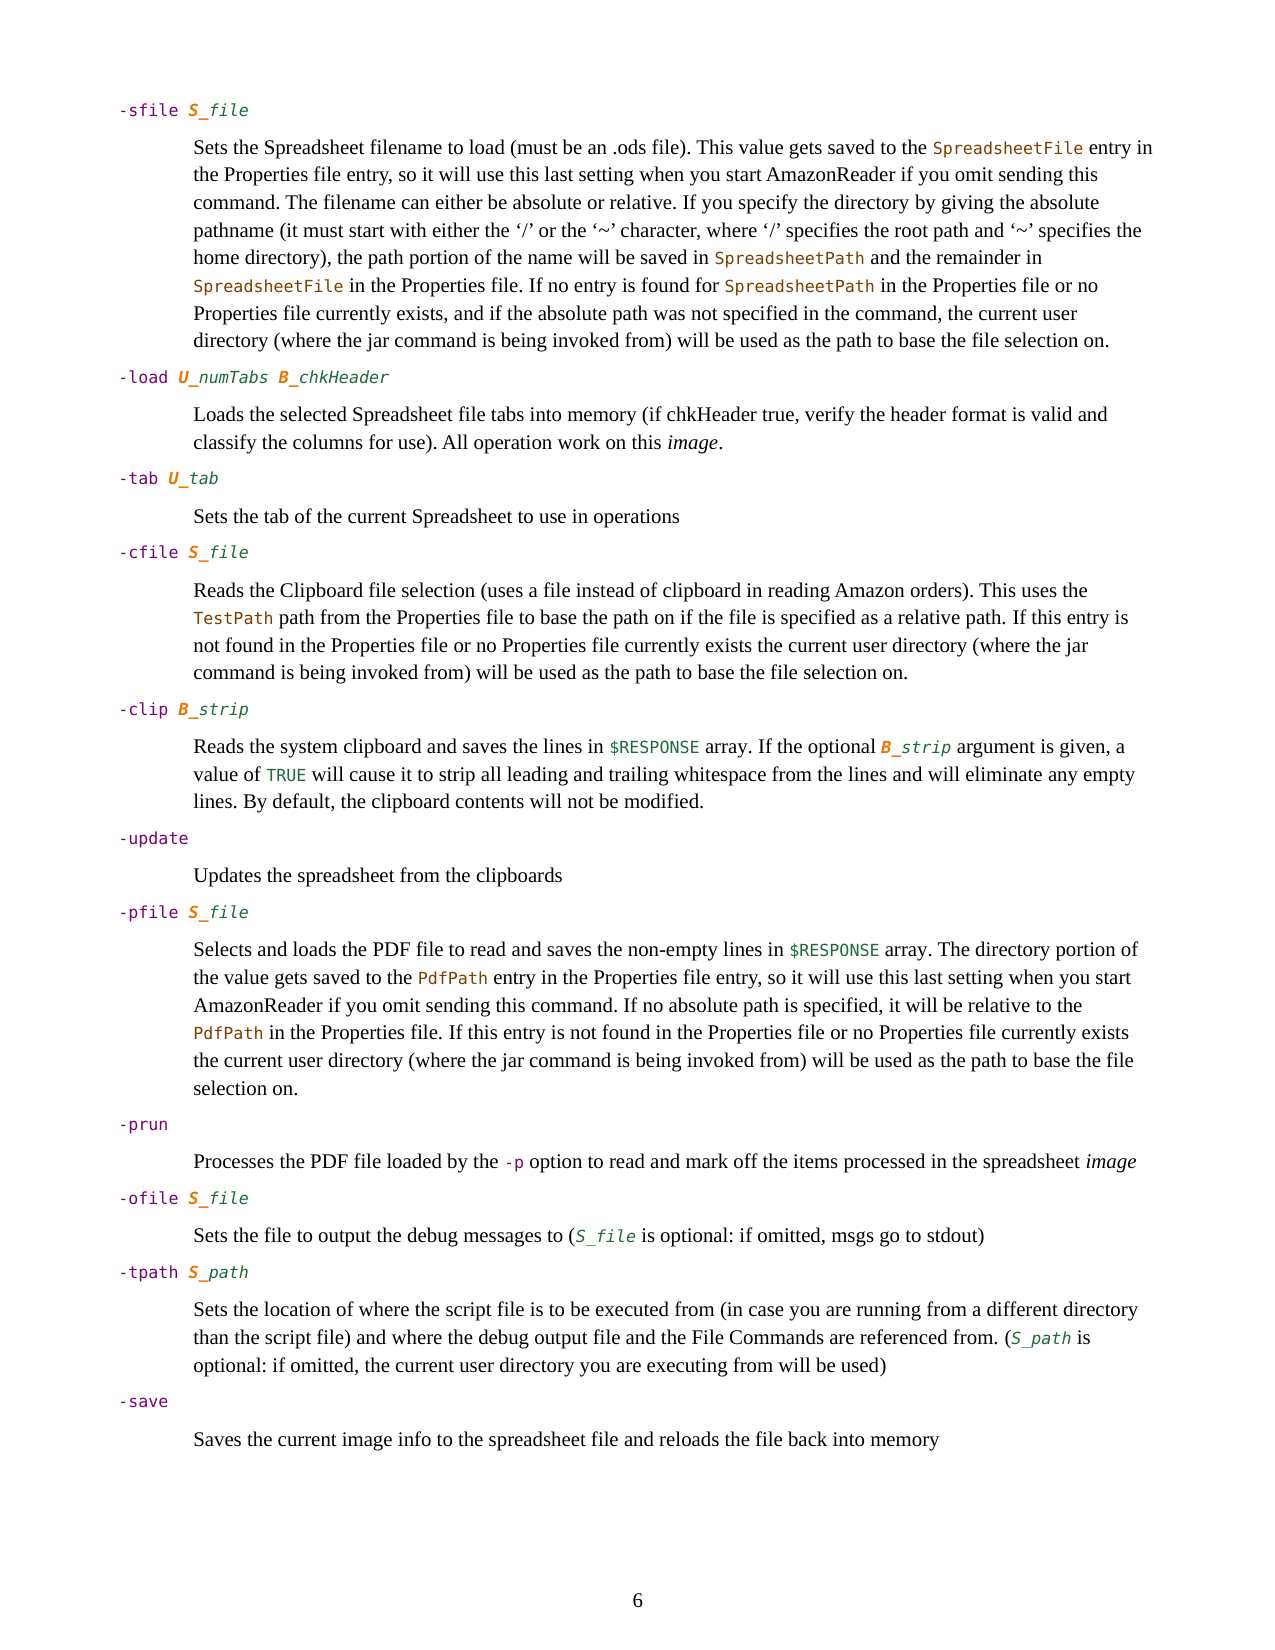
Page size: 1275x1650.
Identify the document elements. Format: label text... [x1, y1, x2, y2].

subtitle Reads the system clipboard and saves the lines in $RESPONSE array. If the optional B_strip argument is given, a value of TRUE will cause it to strip all leading and trailing whitespace from the lines and will eliminate any empty lines. By default, the clipboard contents will not be modified. [193, 734, 1157, 813]
subtitle Sets the tab of the current Spreadsheet to use in operations [193, 503, 1157, 528]
subtitle -ofile S_file [118, 1189, 1157, 1208]
subtitle Saves the current image info to the spreadsheet file and reloads the file back into memory [193, 1426, 1157, 1451]
subtitle Updates the spreadsheet from the clipboards [193, 863, 1157, 887]
subtitle -update [118, 829, 1157, 848]
subtitle Sets the Spreadsheet filename to load (must be an .ods file). This value gets saved to the SpreadsheetFile entry in the Properties file entry, so it will use this last setting when you start AmazonReader if you omit sending this command. The filename can either be absolute or relative. If you specify the directory by giving the absolute pathname (it must start with either the ‘/’ or the ‘~’ character, where ‘/’ specifies the root path and ‘~’ specifies the home directory), the path portion of the name will be saved in SpreadsheetPath and the remainder in SpreadsheetFile in the Properties file. If no entry is found for SpreadsheetPath in the Properties file or no Properties file currently exists, and if the absolute path was not specified in the command, the current user directory (where the jar command is being invoked from) will be used as the path to base the file selection on. [193, 135, 1157, 352]
subtitle -load U_numTabs B_chkHeader [118, 368, 1157, 387]
subtitle Reads the Clipboard file selection (uses a file instead of clipboard in reading Amazon orders). This uses the TestPath path from the Properties file to base the path on if the file is specified as a relative path. If this entry is not found in the Properties file or no Properties file currently exists the current user directory (where the jar command is being invoked from) will be used as the path to base the file selection on. [193, 577, 1157, 684]
subtitle -clip B_strip [118, 700, 1157, 719]
subtitle -pfile S_file [118, 903, 1157, 922]
subtitle Sets the location of where the script file is to be executed from (in case you are running from a different directory than the script file) and where the debug output file and the File Commands are referenced from. (S_path is optional: if omitted, the current user directory you are executing from will be used) [193, 1297, 1157, 1377]
subtitle -prun [118, 1115, 1157, 1134]
subtitle -save [118, 1392, 1157, 1412]
subtitle -cfile S_file [118, 543, 1157, 563]
subtitle -sfile S_file [118, 101, 1157, 120]
subtitle Loads the selected Spreadsheet file tabs into memory (if chkHeader true, verify the header format is valid and classify the columns for use). All operation work on this image. [193, 402, 1157, 454]
subtitle -tab U_tab [118, 469, 1157, 489]
subtitle Selects and loads the PDF file to read and saves the non-empty lines in $RESPONSE array. The directory portion of the value gets saved to the PdfPath entry in the Properties file entry, so it will use this last setting when you start AmazonReader if you omit sending this command. If no absolute path is specified, it will be relative to the PdfPath in the Properties file. If this entry is not found in the Properties file or no Properties file currently exists the current user directory (where the jar command is being invoked from) will be used as the path to base the file selection on. [193, 937, 1157, 1099]
subtitle Processes the PDF file loaded by the -p option to read and mark off the items processed in the spreadsheet image [193, 1149, 1157, 1173]
subtitle Sets the file to output the debug messages to (S_file is optional: if omitted, msgs go to stdout) [193, 1223, 1157, 1247]
subtitle -tpath S_path [118, 1263, 1157, 1282]
